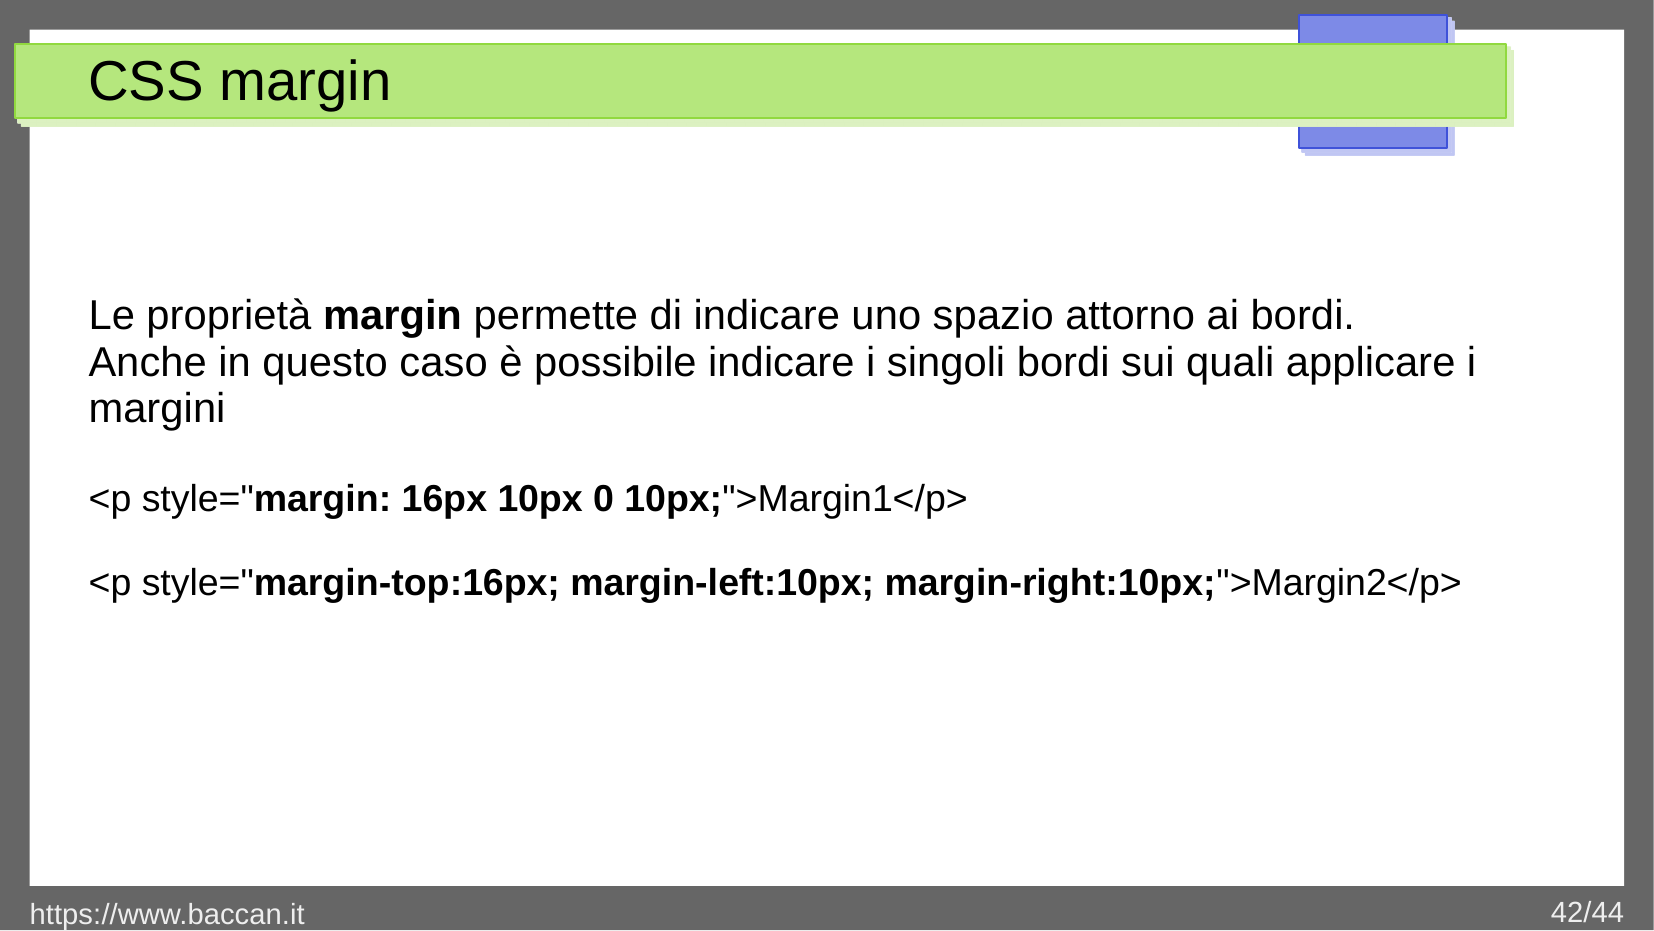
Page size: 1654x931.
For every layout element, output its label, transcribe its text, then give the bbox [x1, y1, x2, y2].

text_box Le proprietà margin permette di indicare uno spazio attorno ai bordi. Anche in questo caso è possibile indicare i singoli bordi sui quali applicare i margini <p style="margin: 16px 10px 0 10px;">Margin1</p> <p style="margin-top:16px; margin-left:10px; margin-right:10px;">Margin2</p> [88, 169, 1565, 820]
title CSS margin [88, 44, 1506, 119]
